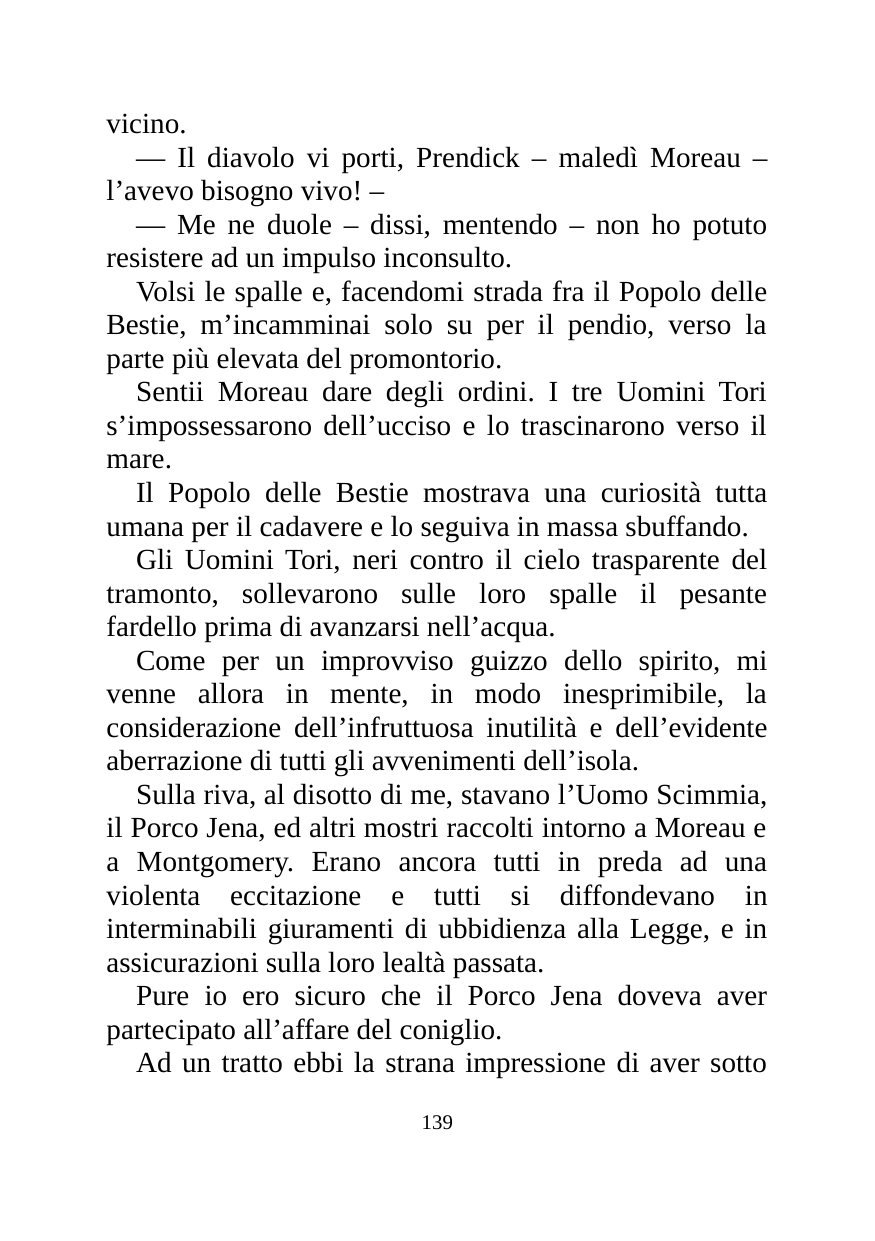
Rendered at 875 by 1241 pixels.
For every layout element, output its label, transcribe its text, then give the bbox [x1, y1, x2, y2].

text — Il diavolo vi porti, Prendick – maledì Moreau – l’avevo bisogno vivo! – [106, 140, 768, 207]
text vicino. [106, 106, 768, 140]
text Volsi le spalle e, facendomi strada fra il Popolo delle Bestie, m’incamminai solo su per il pendio, verso la parte più elevata del promontorio. [106, 274, 768, 374]
text Gli Uomini Tori, neri contro il cielo trasparente del tramonto, sollevarono sulle loro spalle il pesante fardello prima di avanzarsi nell’acqua. [106, 542, 768, 643]
text Come per un improvviso guizzo dello spirito, mi venne allora in mente, in modo inesprimibile, la considerazione dell’infruttuosa inutilità e dell’evidente aberrazione di tutti gli avvenimenti dell’isola. [106, 643, 768, 777]
text Sulla riva, al disotto di me, stavano l’Uomo Scimmia, il Porco Jena, ed altri mostri raccolti intorno a Moreau e a Montgomery. Erano ancora tutti in preda ad una violenta eccitazione e tutti si diffondevano in interminabili giuramenti di ubbidienza alla Legge, e in assicurazioni sulla loro lealtà passata. [106, 777, 768, 978]
text Pure io ero sicuro che il Porco Jena doveva aver partecipato all’affare del coniglio. [106, 978, 768, 1045]
text Sentii Moreau dare degli ordini. I tre Uomini Tori s’impossessarono dell’ucciso e lo trascinarono verso il mare. [106, 374, 768, 475]
text Il Popolo delle Bestie mostrava una curiosità tutta umana per il cadavere e lo seguiva in massa sbuffando. [106, 475, 768, 542]
text — Me ne duole – dissi, mentendo – non ho potuto resistere ad un impulso inconsulto. [106, 207, 768, 274]
text Ad un tratto ebbi la strana impressione di aver sotto [106, 1045, 768, 1079]
